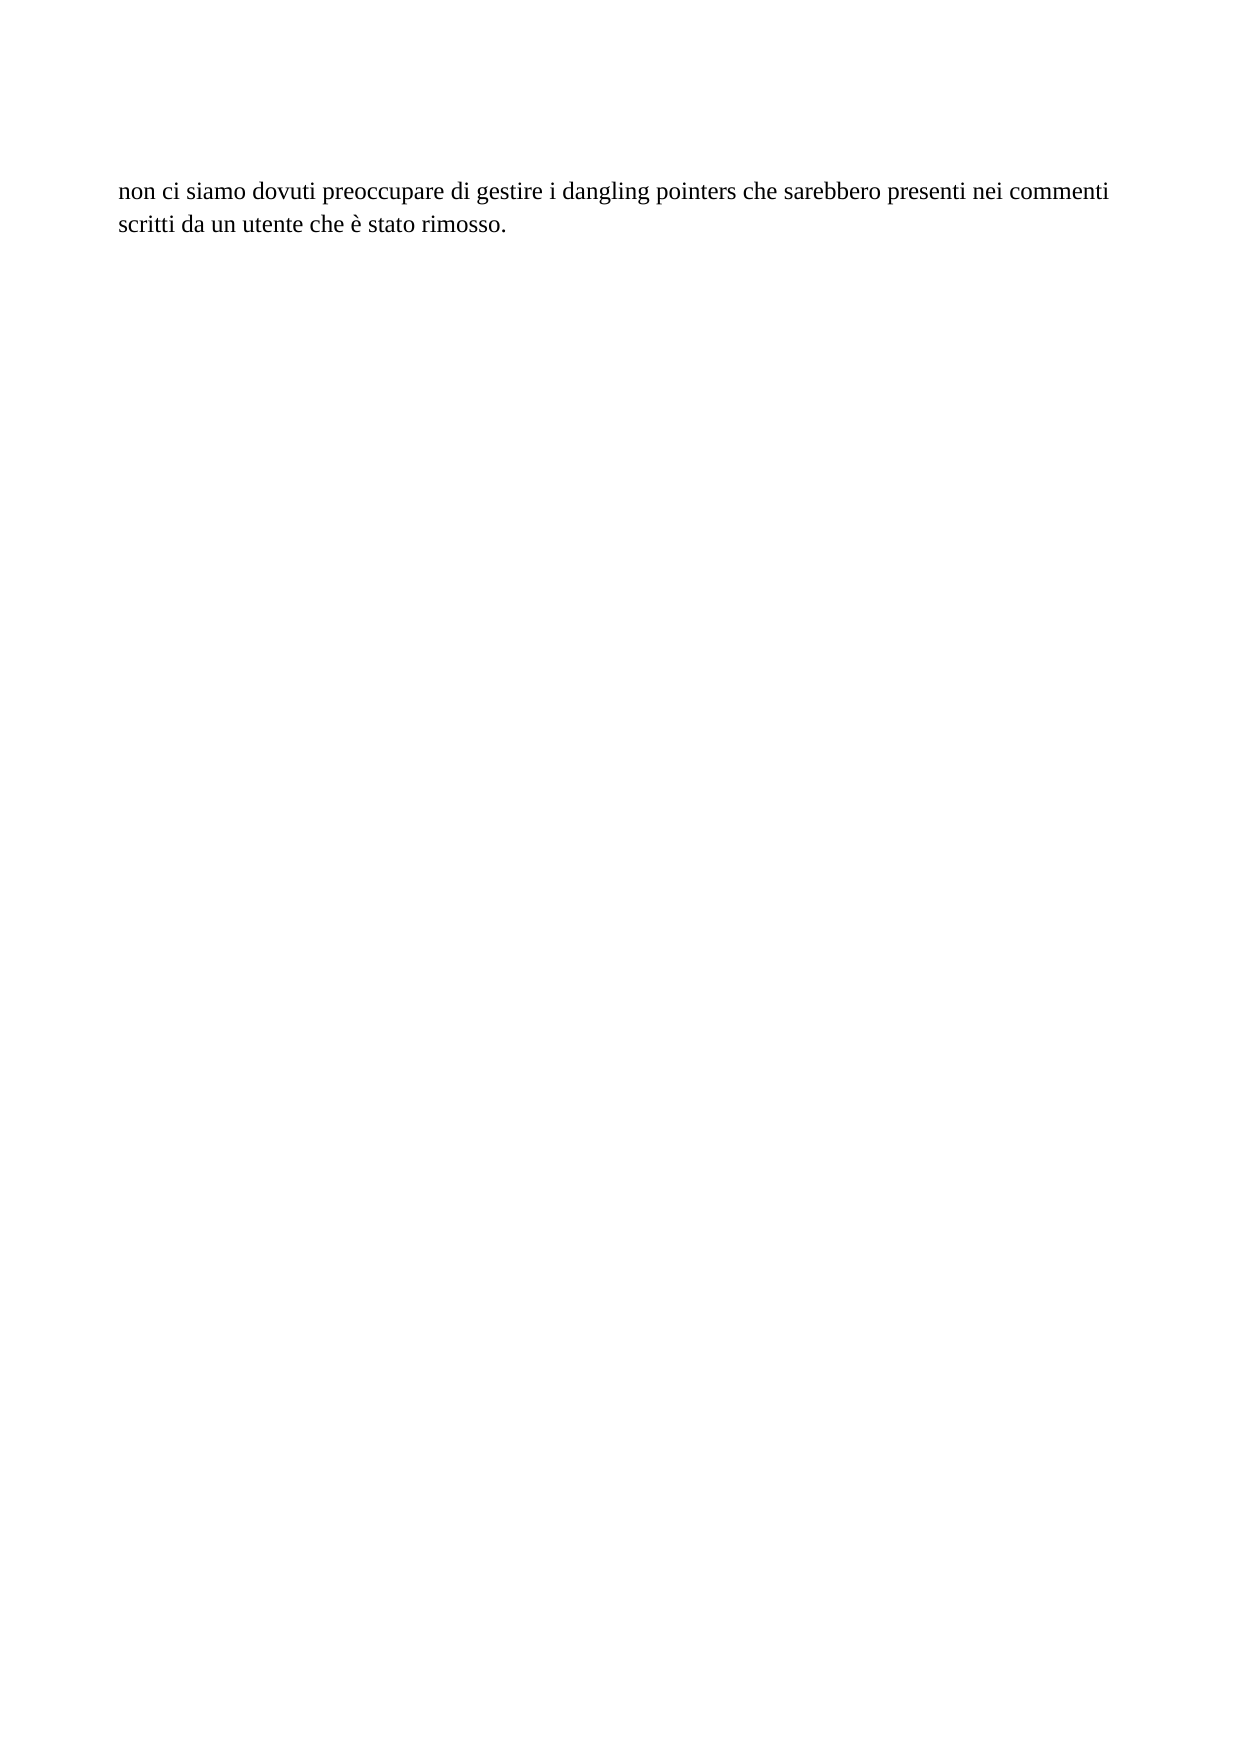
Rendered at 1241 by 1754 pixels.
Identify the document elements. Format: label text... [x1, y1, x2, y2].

text non ci siamo dovuti preoccupare di gestire i dangling pointers che sarebbero presenti nei commenti scritti da un utente che è stato rimosso. [118, 176, 1122, 238]
